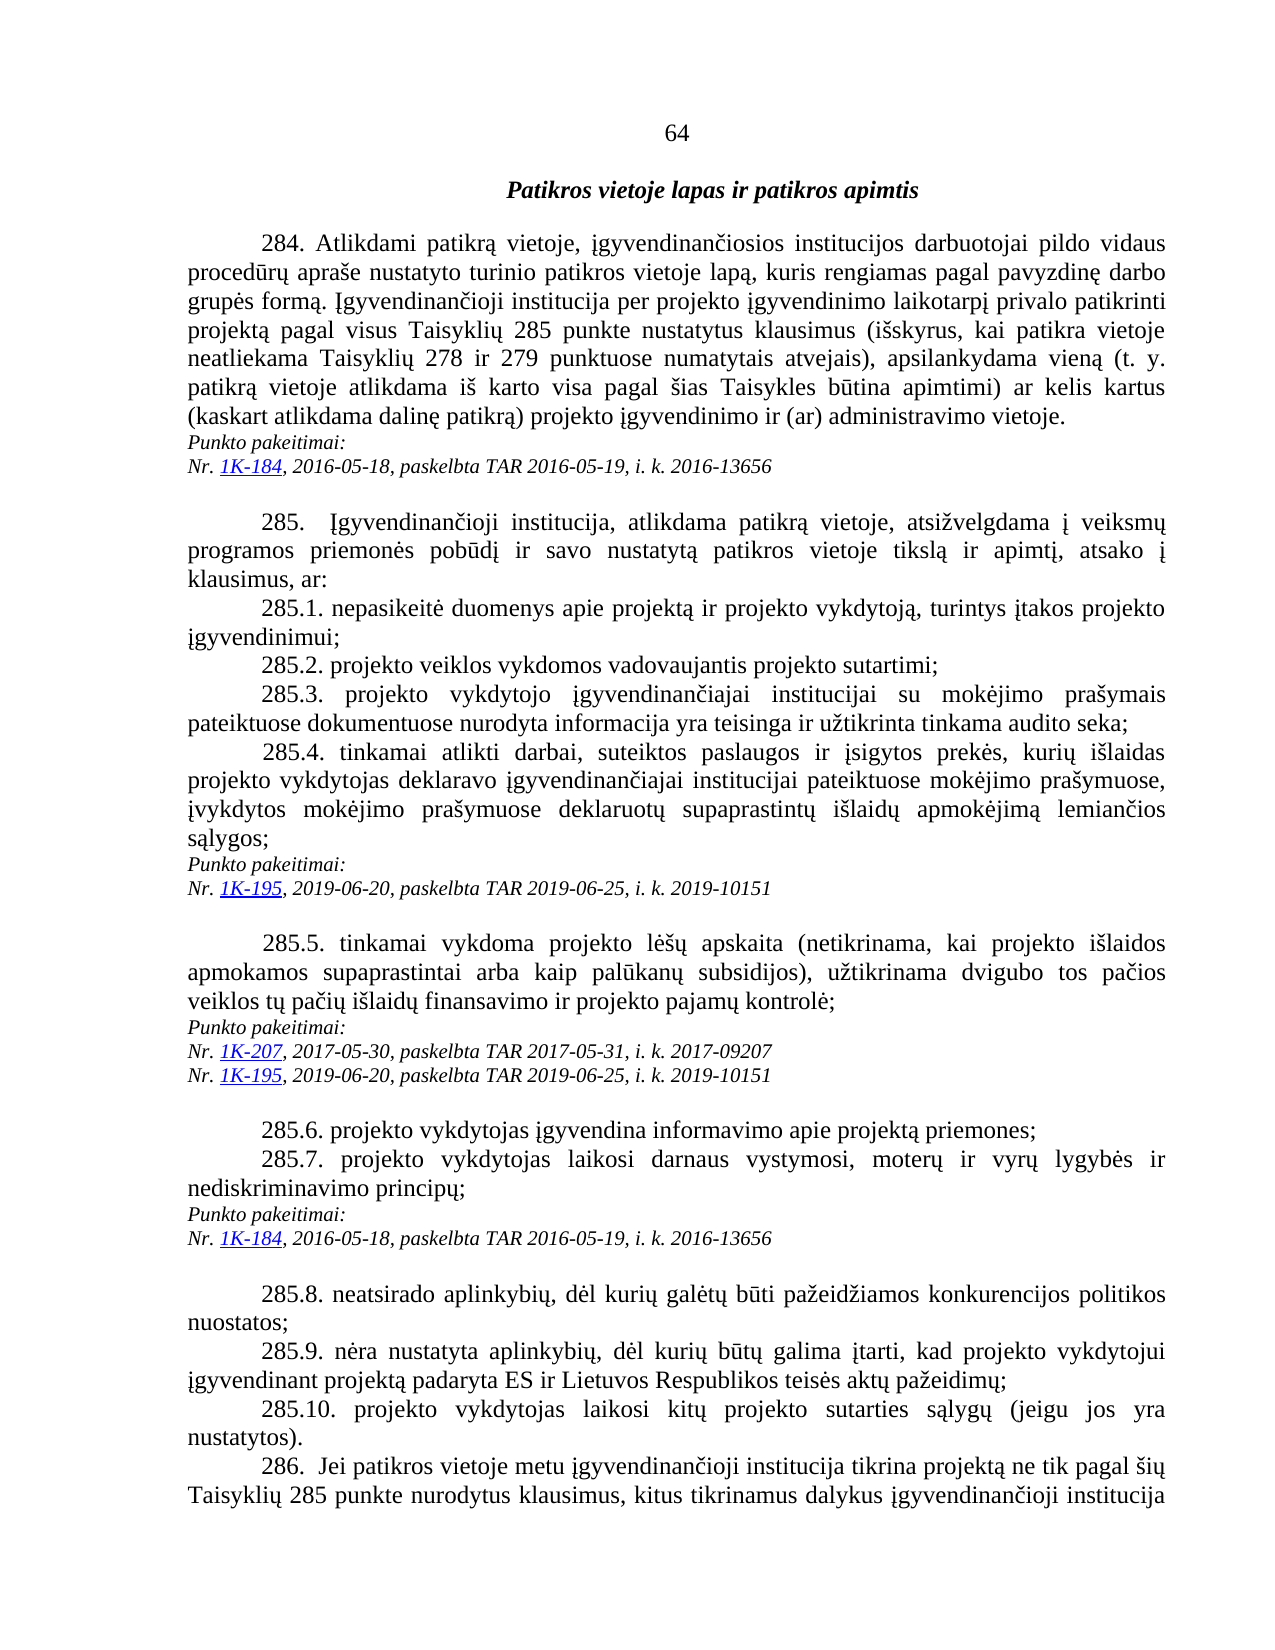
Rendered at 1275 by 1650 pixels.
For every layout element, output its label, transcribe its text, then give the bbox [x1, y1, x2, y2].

text 285. Įgyvendinančioji institucija, atlikdama patikrą vietoje, atsižvelgdama į veiksmų programos priemonės pobūdį ir savo nustatytą patikros vietoje tikslą ir apimtį, atsako į klausimus, ar: [187, 507, 1167, 593]
subtitle Patikros vietoje lapas ir patikros apimtis [261, 176, 1167, 204]
text 285.9. nėra nustatyta aplinkybių, dėl kurių būtų galima įtarti, kad projekto vykdytojui įgyvendinant projektą padaryta ES ir Lietuvos Respublikos teisės aktų pažeidimų; [187, 1336, 1167, 1394]
text Nr. 1K-184, 2016-05-18, paskelbta TAR 2016-05-19, i. k. 2016-13656 [187, 454, 1167, 478]
text Nr. 1K-195, 2019-06-20, paskelbta TAR 2019-06-25, i. k. 2019-10151 [187, 876, 1167, 900]
text 284. Atlikdami patikrą vietoje, įgyvendinančiosios institucijos darbuotojai pildo vidaus procedūrų apraše nustatyto turinio patikros vietoje lapą, kuris rengiamas pagal pavyzdinę darbo grupės formą. Įgyvendinančioji institucija per projekto įgyvendinimo laikotarpį privalo patikrinti projektą pagal visus Taisyklių 285 punkte nustatytus klausimus (išskyrus, kai patikra vietoje neatliekama Taisyklių 278 ir 279 punktuose numatytais atvejais), apsilankydama vieną (t. y. patikrą vietoje atlikdama iš karto visa pagal šias Taisykles būtina apimtimi) ar kelis kartus (kaskart atlikdama dalinę patikrą) projekto įgyvendinimo ir (ar) administravimo vietoje. [187, 228, 1167, 430]
text 285.3. projekto vykdytojo įgyvendinančiajai institucijai su mokėjimo prašymais pateiktuose dokumentuose nurodyta informacija yra teisinga ir užtikrinta tinkama audito seka; [187, 679, 1167, 737]
text Punkto pakeitimai: [187, 1202, 1167, 1226]
text 285.8. neatsirado aplinkybių, dėl kurių galėtų būti pažeidžiamos konkurencijos politikos nuostatos; [187, 1279, 1167, 1336]
text 285.6. projekto vykdytojas įgyvendina informavimo apie projektą priemones; [187, 1116, 1167, 1144]
text 285.5. tinkamai vykdoma projekto lėšų apskaita (netikrinama, kai projekto išlaidos apmokamos supaprastintai arba kaip palūkanų subsidijos), užtikrinama dvigubo tos pačios veiklos tų pačių išlaidų finansavimo ir projekto pajamų kontrolė; [187, 928, 1167, 1015]
text 285.4. tinkamai atlikti darbai, suteiktos paslaugos ir įsigytos prekės, kurių išlaidas projekto vykdytojas deklaravo įgyvendinančiajai institucijai pateiktuose mokėjimo prašymuose, įvykdytos mokėjimo prašymuose deklaruotų supaprastintų išlaidų apmokėjimą lemiančios sąlygos; [187, 737, 1167, 852]
text 286. Jei patikros vietoje metu įgyvendinančioji institucija tikrina projektą ne tik pagal šių Taisyklių 285 punkte nurodytus klausimus, kitus tikrinamus dalykus įgyvendinančioji institucija [187, 1451, 1167, 1509]
text Punkto pakeitimai: [187, 1015, 1167, 1039]
text Nr. 1K-195, 2019-06-20, paskelbta TAR 2019-06-25, i. k. 2019-10151 [187, 1063, 1167, 1087]
text Nr. 1K-207, 2017-05-30, paskelbta TAR 2017-05-31, i. k. 2017-09207 [187, 1039, 1167, 1063]
text Punkto pakeitimai: [187, 430, 1167, 454]
text 285.2. projekto veiklos vykdomos vadovaujantis projekto sutartimi; [187, 650, 1167, 679]
text Nr. 1K-184, 2016-05-18, paskelbta TAR 2016-05-19, i. k. 2016-13656 [187, 1226, 1167, 1250]
text Punkto pakeitimai: [187, 852, 1167, 876]
text 285.7. projekto vykdytojas laikosi darnaus vystymosi, moterų ir vyrų lygybės ir nediskriminavimo principų; [187, 1144, 1167, 1202]
text 285.10. projekto vykdytojas laikosi kitų projekto sutarties sąlygų (jeigu jos yra nustatytos). [187, 1394, 1167, 1451]
text 285.1. nepasikeitė duomenys apie projektą ir projekto vykdytoją, turintys įtakos projekto įgyvendinimui; [187, 593, 1167, 650]
